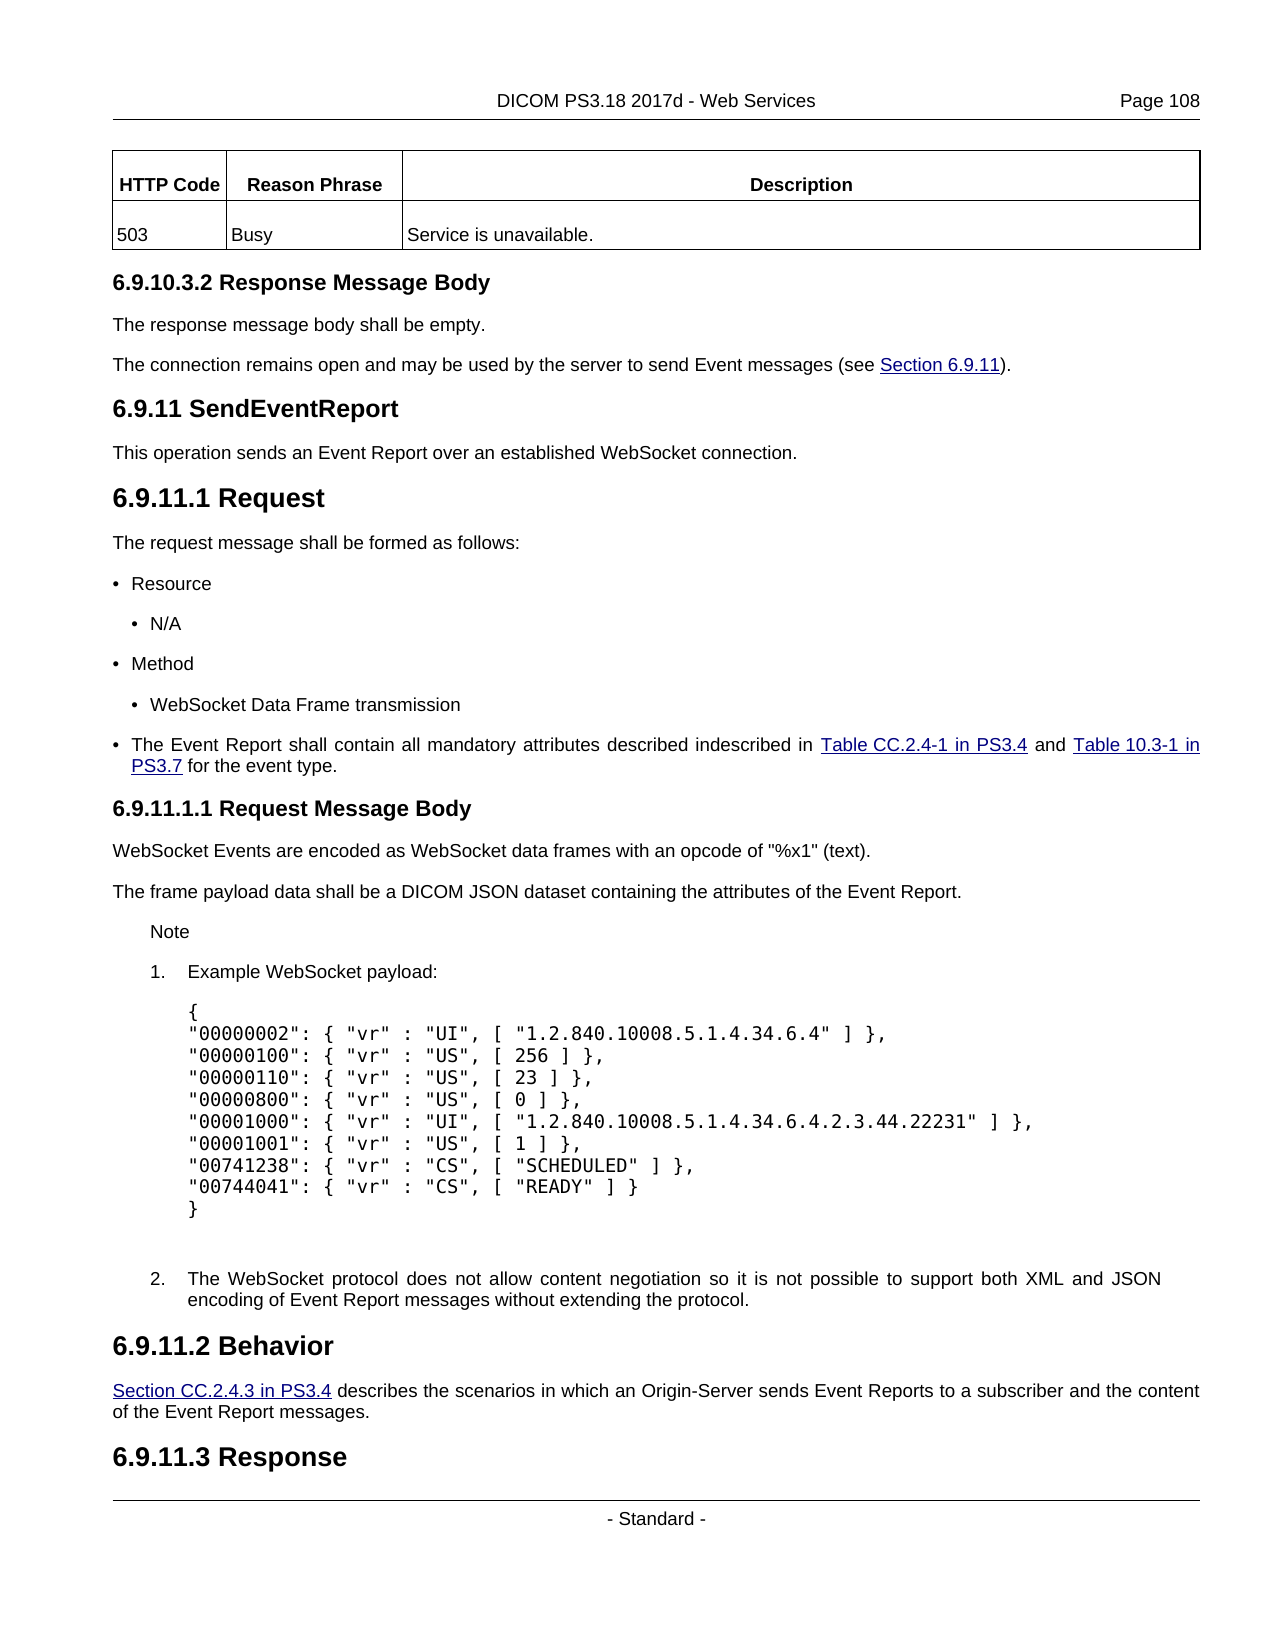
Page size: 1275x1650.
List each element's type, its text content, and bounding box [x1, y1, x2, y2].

text 6.9.11 SendEventReport [112, 394, 1200, 423]
list Method [112, 653, 1200, 675]
table_cell Busy [227, 201, 402, 249]
text The frame payload data shall be a DICOM JSON dataset containing the attributes of the Event Report. [112, 881, 1200, 902]
list N/A [131, 613, 1200, 634]
table_header Reason Phrase [227, 151, 402, 200]
text 6.9.11.1 Request [112, 482, 1200, 513]
text 6.9.11.2 Behavior [112, 1329, 1200, 1361]
text Note [150, 921, 1162, 942]
list WebSocket Data Frame transmission [131, 693, 1200, 715]
text The request message shall be formed as follows: [112, 532, 1200, 554]
text This operation sends an Event Report over an established WebSocket connection. [112, 442, 1200, 463]
table_header HTTP Code [113, 151, 226, 200]
text Section CC.2.4.3 in PS3.4 describes the scenarios in which an Origin-Server sends Event Reports to a subscriber and the content of the Event Report messages. [112, 1379, 1200, 1423]
list Example WebSocket payload: [150, 961, 1162, 983]
list The Event Report shall contain all mandatory attributes described indescribed in Table CC.2.4-1 in PS3.4 and Table 10.3-1 in PS3.7 for the event type. [112, 734, 1200, 777]
text WebSocket Events are encoded as WebSocket data frames with an opcode of "%x1" (text). [112, 840, 1200, 862]
text 6.9.11.3 Response [112, 1441, 1200, 1473]
list { "00000002": { "vr" : "UI", [ "1.2.840.10008.5.1.4.34.​6.​4" ] }, "00000100": { "vr" : "US", [ 256 ] }, "00000110": { "vr" : "US", [ 23 ] }, "00000800": { "vr" : "US", [ 0 ] }, "00001000": { "vr" : "UI", [ "1.2.840.10008.5.1.4.34.​6.​4.2.3.44.22231" ] }, "00001001": { "vr" : "US", [ 1 ] }, "00741238": { "vr" : "CS", [ "SCHEDULED" ] }, "00744041": { "vr" : "CS", [ "READY" ] } } [150, 1001, 1162, 1249]
list Resource [112, 572, 1200, 594]
list The WebSocket protocol does not allow content negotiation so it is not possible to support both XML and JSON encoding of Event Report messages without extending the protocol. [150, 1268, 1162, 1311]
table_cell 503 [113, 201, 226, 249]
table_cell Service is unavailable. [403, 201, 1199, 249]
text 6.9.11.1.1 Request Message Body [112, 796, 1200, 821]
text 6.9.10.3.2 Response Message Body [112, 269, 1200, 295]
text The connection remains open and may be used by the server to send Event messages (see Section 6.9.11). [112, 354, 1200, 376]
table_header Description [403, 151, 1199, 200]
text The response message body shall be empty. [112, 314, 1200, 335]
